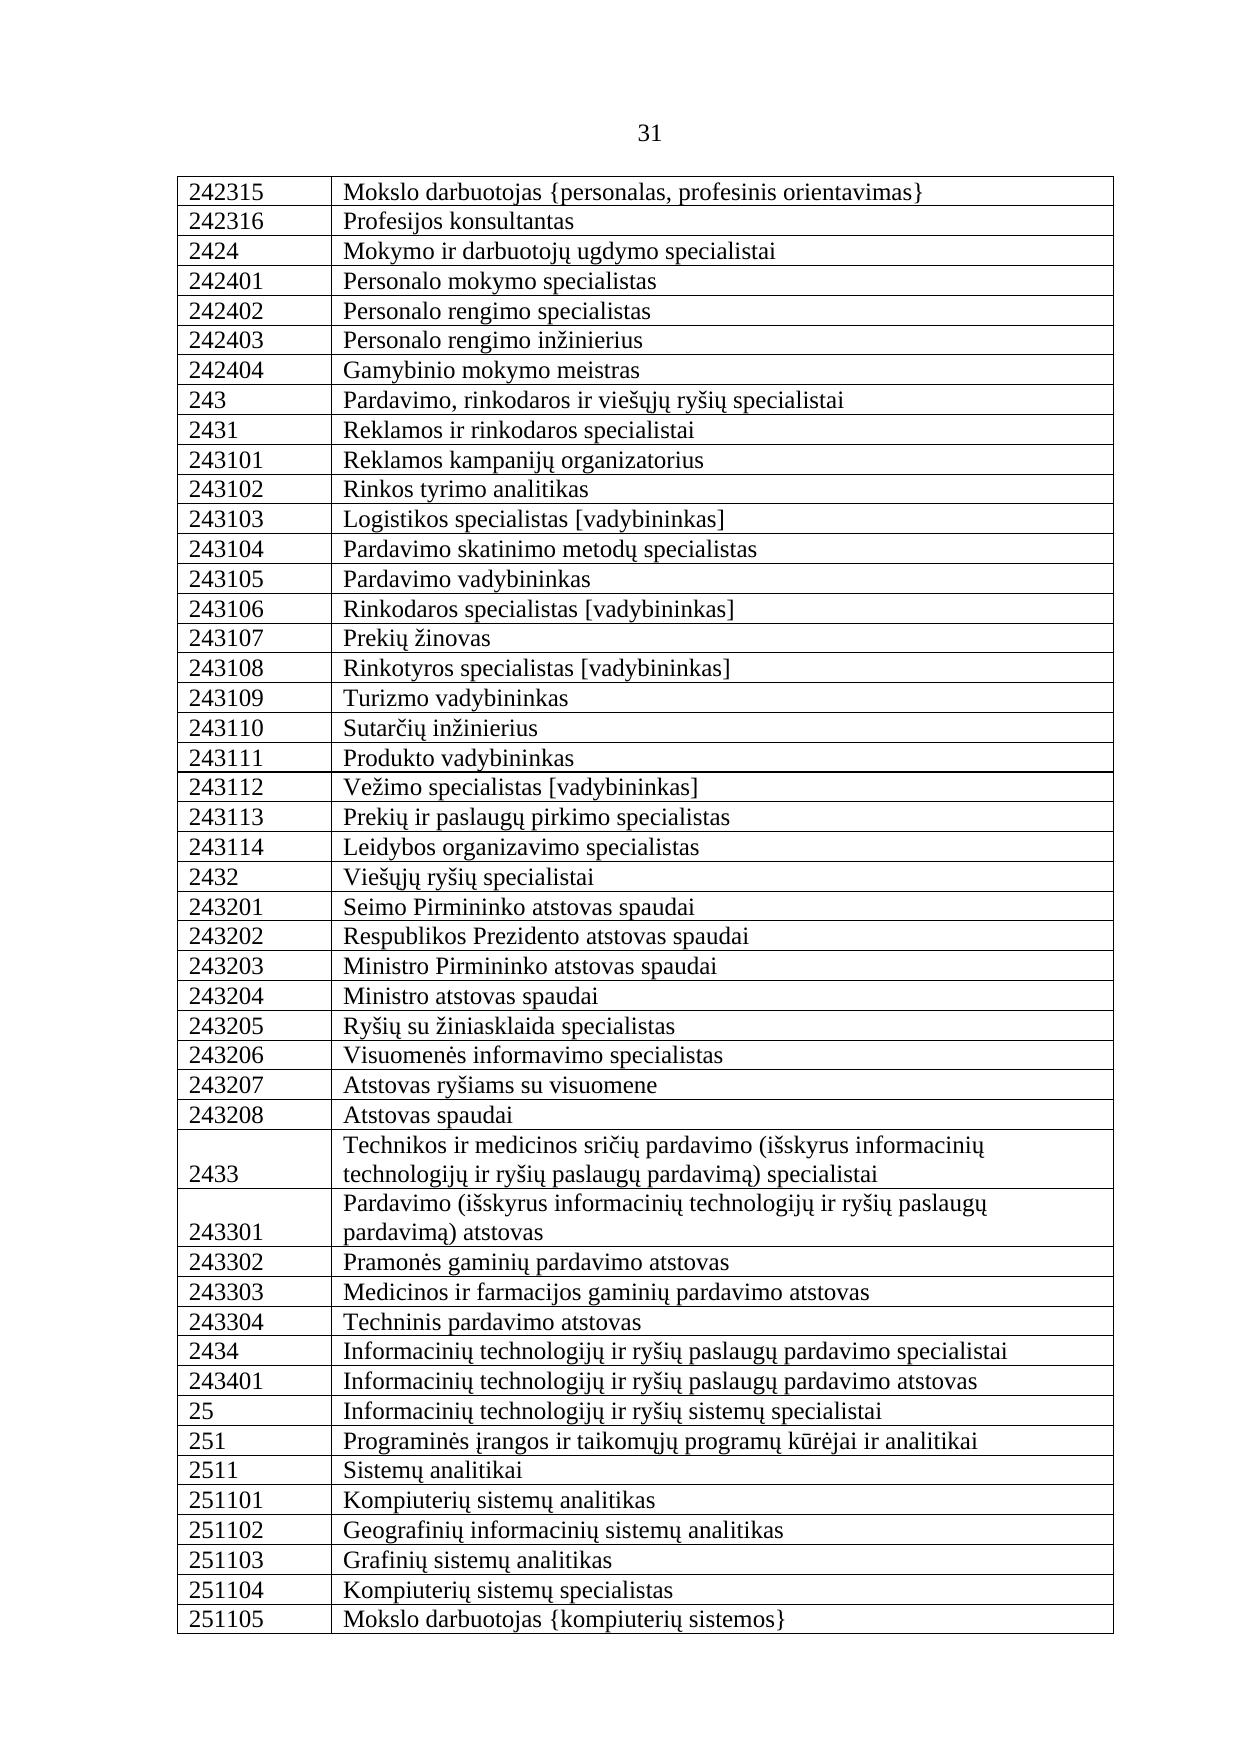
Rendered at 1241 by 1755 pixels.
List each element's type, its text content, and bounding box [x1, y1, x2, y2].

table_cell 243102 [178, 475, 331, 503]
table_cell 243201 [178, 892, 331, 920]
table_cell [1114, 920, 1119, 950]
table_cell [1114, 980, 1119, 1010]
table_cell [1114, 593, 1119, 622]
table_cell [1114, 1040, 1119, 1069]
table_cell 243113 [178, 802, 331, 831]
table_cell [1114, 1574, 1119, 1603]
table_cell [1114, 1246, 1119, 1276]
table_cell Atstovas ryšiams su visuomene [332, 1070, 1113, 1099]
table_cell Pramonės gaminių pardavimo atstovas [332, 1247, 1113, 1276]
table_cell Profesijos konsultantas [332, 206, 1113, 235]
table_cell [1114, 1276, 1119, 1306]
table_cell Informacinių technologijų ir ryšių paslaugų pardavimo atstovas [332, 1366, 1113, 1395]
table_cell 242316 [178, 206, 331, 235]
table_cell 243207 [178, 1070, 331, 1099]
table_cell [1114, 1604, 1119, 1633]
table_cell 251102 [178, 1515, 331, 1544]
table_cell 2511 [178, 1456, 331, 1484]
table_cell Reklamos kampanijų organizatorius [332, 445, 1113, 473]
table_cell [1114, 682, 1119, 712]
table_cell 251 [178, 1426, 331, 1454]
table_cell [1114, 414, 1119, 444]
table_cell Vežimo specialistas [vadybininkas] [332, 773, 1113, 801]
table_cell Technikos ir medicinos sričių pardavimo (išskyrus informacinių technologijų ir ryšių paslaugų pardavimą) specialistai [332, 1130, 1113, 1187]
table_cell [1114, 861, 1119, 891]
table_cell Techninis pardavimo atstovas [332, 1307, 1113, 1335]
table_cell Kompiuterių sistemų specialistas [332, 1575, 1113, 1603]
table_cell [1114, 325, 1119, 354]
table_cell Turizmo vadybininkas [332, 683, 1113, 712]
table_cell 243301 [178, 1189, 331, 1246]
table_cell 251104 [178, 1575, 331, 1603]
table_cell [1114, 1069, 1119, 1099]
table_cell [1114, 742, 1119, 771]
table_cell 243110 [178, 713, 331, 742]
table_cell [1114, 623, 1119, 652]
table_cell [1114, 652, 1119, 682]
table_cell [1114, 444, 1119, 473]
table_cell Reklamos ir rinkodaros specialistai [332, 415, 1113, 444]
table_cell [1114, 1455, 1119, 1484]
table_cell 243208 [178, 1100, 331, 1129]
table_cell Pardavimo (išskyrus informacinių technologijų ir ryšių paslaugų pardavimą) atstovas [332, 1189, 1113, 1246]
table_cell Mokslo darbuotojas {personalas, profesinis orientavimas} [332, 177, 1113, 205]
table_cell Sistemų analitikai [332, 1456, 1113, 1484]
table_cell 243302 [178, 1247, 331, 1276]
table_cell [1114, 1335, 1119, 1365]
table_cell 242315 [178, 177, 331, 205]
table_cell [1114, 1484, 1119, 1514]
table_cell Informacinių technologijų ir ryšių sistemų specialistai [332, 1396, 1113, 1425]
table_cell [1114, 831, 1119, 861]
table_cell 242403 [178, 326, 331, 354]
table_cell 243109 [178, 683, 331, 712]
table_cell [1114, 771, 1119, 801]
table_cell Ministro atstovas spaudai [332, 981, 1113, 1010]
table_cell [1114, 1188, 1119, 1246]
table_cell [1114, 205, 1119, 235]
table_cell Mokymo ir darbuotojų ugdymo specialistai [332, 236, 1113, 265]
table_cell 243108 [178, 653, 331, 682]
table_cell [1114, 1010, 1119, 1039]
table_cell 251105 [178, 1605, 331, 1633]
table_cell 243206 [178, 1041, 331, 1069]
table_cell [1114, 354, 1119, 384]
table_cell [1114, 1425, 1119, 1454]
table_cell 2433 [178, 1130, 331, 1187]
table_cell [1114, 1099, 1119, 1129]
table_cell Respublikos Prezidento atstovas spaudai [332, 921, 1113, 950]
table_cell 243304 [178, 1307, 331, 1335]
table_cell Prekių žinovas [332, 624, 1113, 652]
table_cell Personalo mokymo specialistas [332, 266, 1113, 295]
table_cell Seimo Pirmininko atstovas spaudai [332, 892, 1113, 920]
table_cell [1114, 235, 1119, 265]
table_cell [1114, 474, 1119, 503]
table_cell 242402 [178, 296, 331, 324]
table_cell [1114, 1544, 1119, 1574]
table_cell 243104 [178, 534, 331, 563]
table_cell Medicinos ir farmacijos gaminių pardavimo atstovas [332, 1277, 1113, 1306]
table_cell 243204 [178, 981, 331, 1010]
table_cell 243111 [178, 743, 331, 771]
table_cell Produkto vadybininkas [332, 743, 1113, 771]
table_cell Pardavimo skatinimo metodų specialistas [332, 534, 1113, 563]
table_cell [1114, 503, 1119, 533]
table_cell [1114, 891, 1119, 920]
table_cell 243114 [178, 832, 331, 861]
table_cell 243303 [178, 1277, 331, 1306]
table_cell 243105 [178, 564, 331, 593]
table_cell 243203 [178, 951, 331, 980]
table_cell 243112 [178, 773, 331, 801]
table_cell Mokslo darbuotojas {kompiuterių sistemos} [332, 1605, 1113, 1633]
table_cell [1114, 1514, 1119, 1544]
table_cell Ministro Pirmininko atstovas spaudai [332, 951, 1113, 980]
table_cell Gamybinio mokymo meistras [332, 355, 1113, 384]
table_cell 251103 [178, 1545, 331, 1574]
table_cell 242401 [178, 266, 331, 295]
table_cell [1114, 1365, 1119, 1395]
table_cell Viešųjų ryšių specialistai [332, 862, 1113, 891]
table_cell [1114, 1395, 1119, 1425]
table_cell 243107 [178, 624, 331, 652]
table_cell Pardavimo vadybininkas [332, 564, 1113, 593]
table_cell Programinės įrangos ir taikomųjų programų kūrėjai ir analitikai [332, 1426, 1113, 1454]
table_cell 2424 [178, 236, 331, 265]
table_cell Ryšių su žiniasklaida specialistas [332, 1011, 1113, 1039]
table_cell 2432 [178, 862, 331, 891]
table_cell 243401 [178, 1366, 331, 1395]
table_cell Pardavimo, rinkodaros ir viešųjų ryšių specialistai [332, 385, 1113, 414]
table_cell 25 [178, 1396, 331, 1425]
table_cell Leidybos organizavimo specialistas [332, 832, 1113, 861]
table_cell [1114, 533, 1119, 563]
table_cell Rinkos tyrimo analitikas [332, 475, 1113, 503]
table_cell Personalo rengimo inžinierius [332, 326, 1113, 354]
table_cell 243 [178, 385, 331, 414]
table_cell 242404 [178, 355, 331, 384]
table_cell Kompiuterių sistemų analitikas [332, 1485, 1113, 1514]
table_cell 243106 [178, 594, 331, 622]
table_cell Logistikos specialistas [vadybininkas] [332, 504, 1113, 533]
table_cell 243202 [178, 921, 331, 950]
table_cell [1114, 950, 1119, 980]
table_cell [1114, 384, 1119, 414]
table_cell [1114, 712, 1119, 742]
table_cell Geografinių informacinių sistemų analitikas [332, 1515, 1113, 1544]
table_cell 251101 [178, 1485, 331, 1514]
table_cell [1114, 563, 1119, 593]
table_cell Visuomenės informavimo specialistas [332, 1041, 1113, 1069]
table_cell 243101 [178, 445, 331, 473]
table_cell [1114, 265, 1119, 295]
table_cell 243103 [178, 504, 331, 533]
table_cell Prekių ir paslaugų pirkimo specialistas [332, 802, 1113, 831]
table_cell 243205 [178, 1011, 331, 1039]
table_cell Sutarčių inžinierius [332, 713, 1113, 742]
table_cell [1114, 1306, 1119, 1335]
table_cell [1114, 801, 1119, 831]
table_cell Rinkotyros specialistas [vadybininkas] [332, 653, 1113, 682]
table_cell Grafinių sistemų analitikas [332, 1545, 1113, 1574]
table_cell 2434 [178, 1336, 331, 1365]
table_cell 2431 [178, 415, 331, 444]
table_cell [1114, 295, 1119, 324]
table_cell Atstovas spaudai [332, 1100, 1113, 1129]
table_cell [1114, 176, 1119, 205]
table_cell [1114, 1129, 1119, 1187]
table_cell Personalo rengimo specialistas [332, 296, 1113, 324]
table_cell Informacinių technologijų ir ryšių paslaugų pardavimo specialistai [332, 1336, 1113, 1365]
table_cell Rinkodaros specialistas [vadybininkas] [332, 594, 1113, 622]
